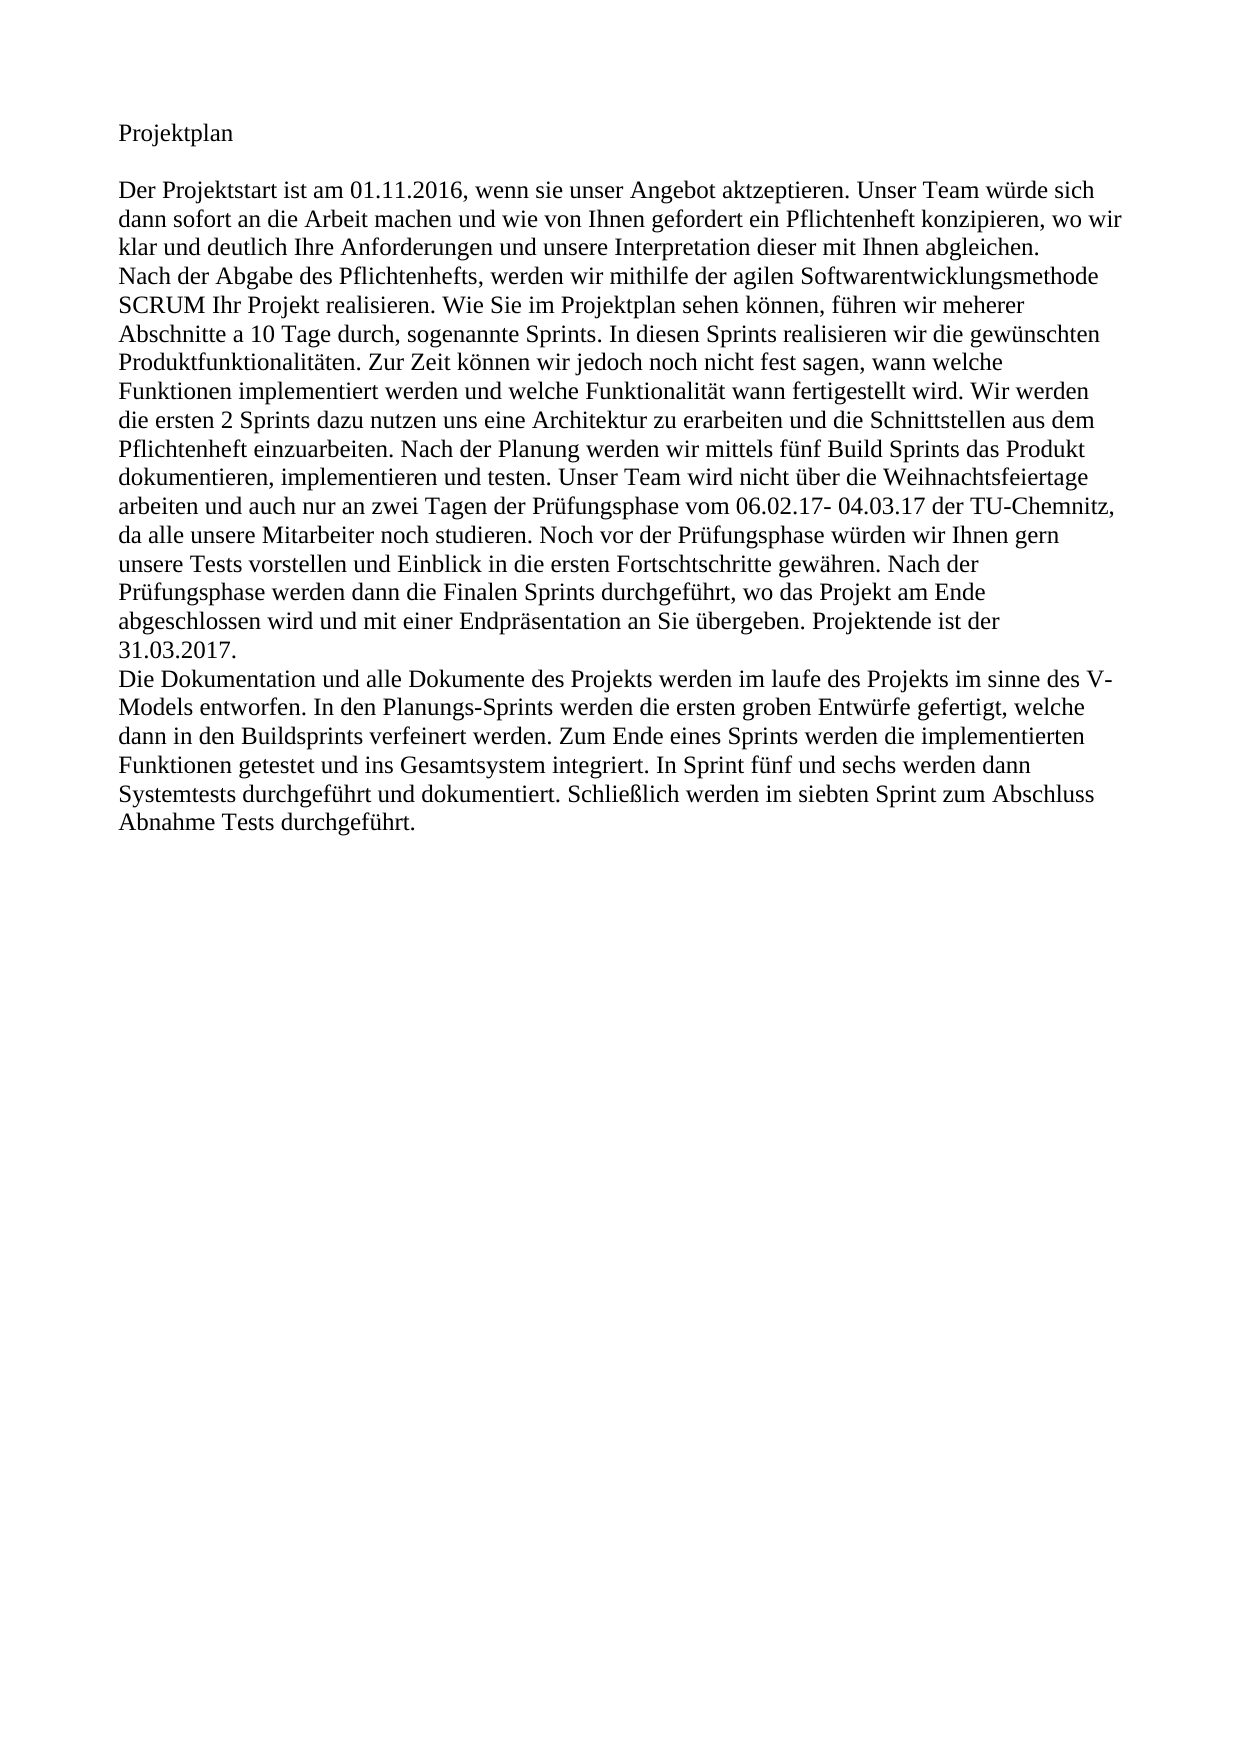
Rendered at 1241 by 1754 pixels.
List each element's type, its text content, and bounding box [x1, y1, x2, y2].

text Der Projektstart ist am 01.11.2016, wenn sie unser Angebot aktzeptieren. Unser Team würde sich dann sofort an die Arbeit machen und wie von Ihnen gefordert ein Pflichtenheft konzipieren, wo wir klar und deutlich Ihre Anforderungen und unsere Interpretation dieser mit Ihnen abgleichen. [118, 175, 1122, 261]
text Projektplan [118, 118, 1122, 147]
text Nach der Abgabe des Pflichtenhefts, werden wir mithilfe der agilen Softwarentwicklungsmethode SCRUM Ihr Projekt realisieren. Wie Sie im Projektplan sehen können, führen wir meherer Abschnitte a 10 Tage durch, sogenannte Sprints. In diesen Sprints realisieren wir die gewünschten Produktfunktionalitäten. Zur Zeit können wir jedoch noch nicht fest sagen, wann welche Funktionen implementiert werden und welche Funktionalität wann fertigestellt wird. Wir werden die ersten 2 Sprints dazu nutzen uns eine Architektur zu erarbeiten und die Schnittstellen aus dem Pflichtenheft einzuarbeiten. Nach der Planung werden wir mittels fünf Build Sprints das Produkt dokumentieren, implementieren und testen. Unser Team wird nicht über die Weihnachtsfeiertage arbeiten und auch nur an zwei Tagen der Prüfungsphase vom 06.02.17- 04.03.17 der TU-Chemnitz, da alle unsere Mitarbeiter noch studieren. Noch vor der Prüfungsphase würden wir Ihnen gern unsere Tests vorstellen und Einblick in die ersten Fortschtschritte gewähren. Nach der Prüfungsphase werden dann die Finalen Sprints durchgeführt, wo das Projekt am Ende abgeschlossen wird und mit einer Endpräsentation an Sie übergeben. Projektende ist der 31.03.2017. Die Dokumentation und alle Dokumente des Projekts werden im laufe des Projekts im sinne des V-Models entworfen. In den Planungs-Sprints werden die ersten groben Entwürfe gefertigt, welche dann in den Buildsprints verfeinert werden. Zum Ende eines Sprints werden die implementierten Funktionen getestet und ins Gesamtsystem integriert. In Sprint fünf und sechs werden dann Systemtests durchgeführt und dokumentiert. Schließlich werden im siebten Sprint zum Abschluss Abnahme Tests durchgeführt. [118, 261, 1122, 836]
